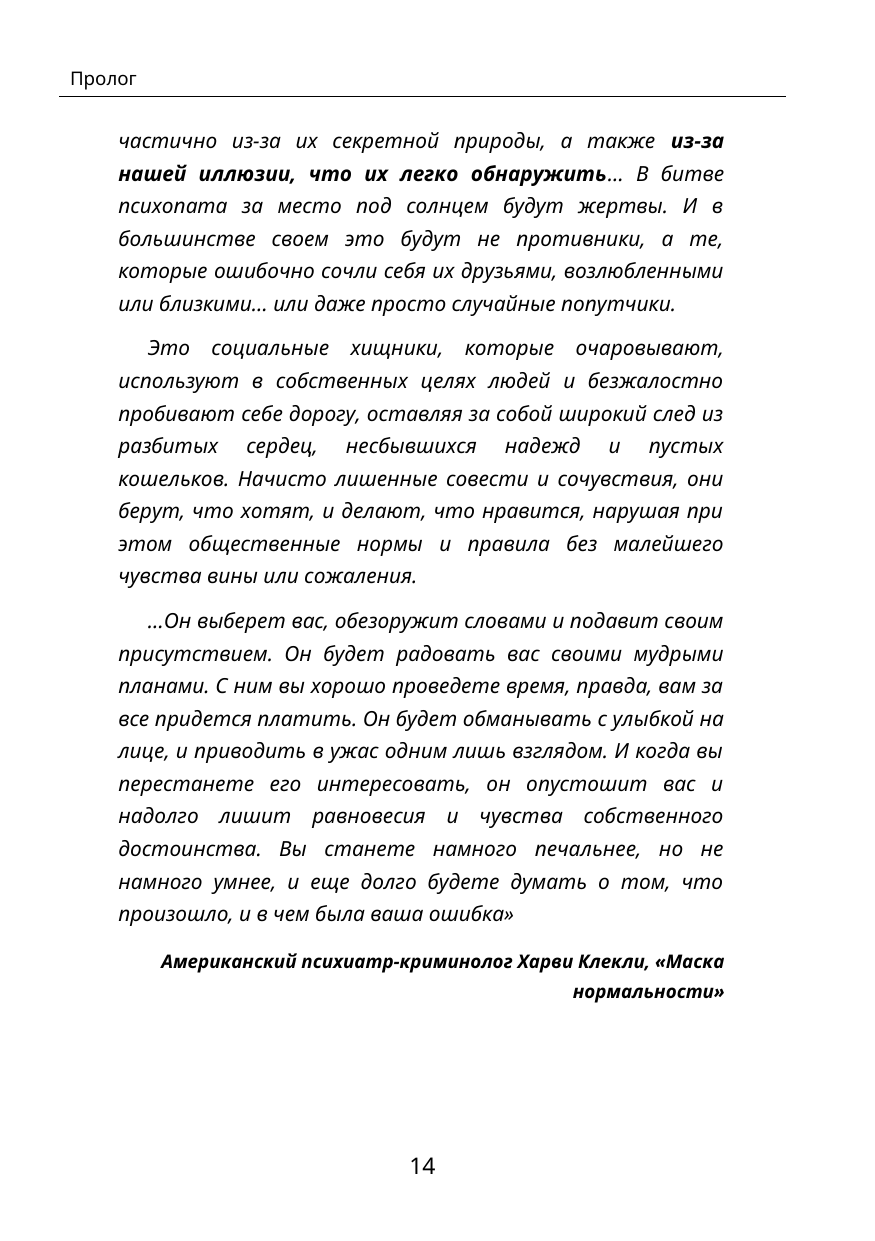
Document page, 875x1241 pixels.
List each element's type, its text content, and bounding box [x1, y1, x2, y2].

text …Он выберет вас, обезоружит словами и подавит своим присутствием. Он будет радовать вас своими мудрыми планами. С ним вы хорошо проведете время, правда, вам за все придется платить. Он будет обманывать с улыбкой на лице, и приводить в ужас одним лишь взглядом. И когда вы перестанете его интересовать, он опустошит вас и надолго лишит равновесия и чувства собственного достоинства. Вы станете намного печальнее, но не намного умнее, и еще долго будете думать о том, что произошло, и в чем была ваша ошибка» [118, 606, 726, 928]
text Американский психиатр-криминолог Харви Клекли, «Маска нормальности» [118, 944, 726, 1004]
text Это социальные хищники, которые очаровывают, используют в собственных целях людей и безжалостно пробивают себе дорогу, оставляя за собой широкий след из разбитых сердец, несбывшихся надежд и пустых кошельков. Начисто лишенные совести и сочувствия, они берут, что хотят, и делают, что нравится, нарушая при этом общественные нормы и правила без малейшего чувства вины или сожаления. [118, 333, 726, 590]
text частично из-за их секретной природы, а также из-за нашей иллюзии, что их легко обнаружить… В битве психопата за место под солнцем будут жертвы. И в большинстве своем это будут не противники, а те, которые ошибочно сочли себя их друзьями, возлюбленными или близкими… или даже просто случайные попутчики. [118, 126, 726, 317]
